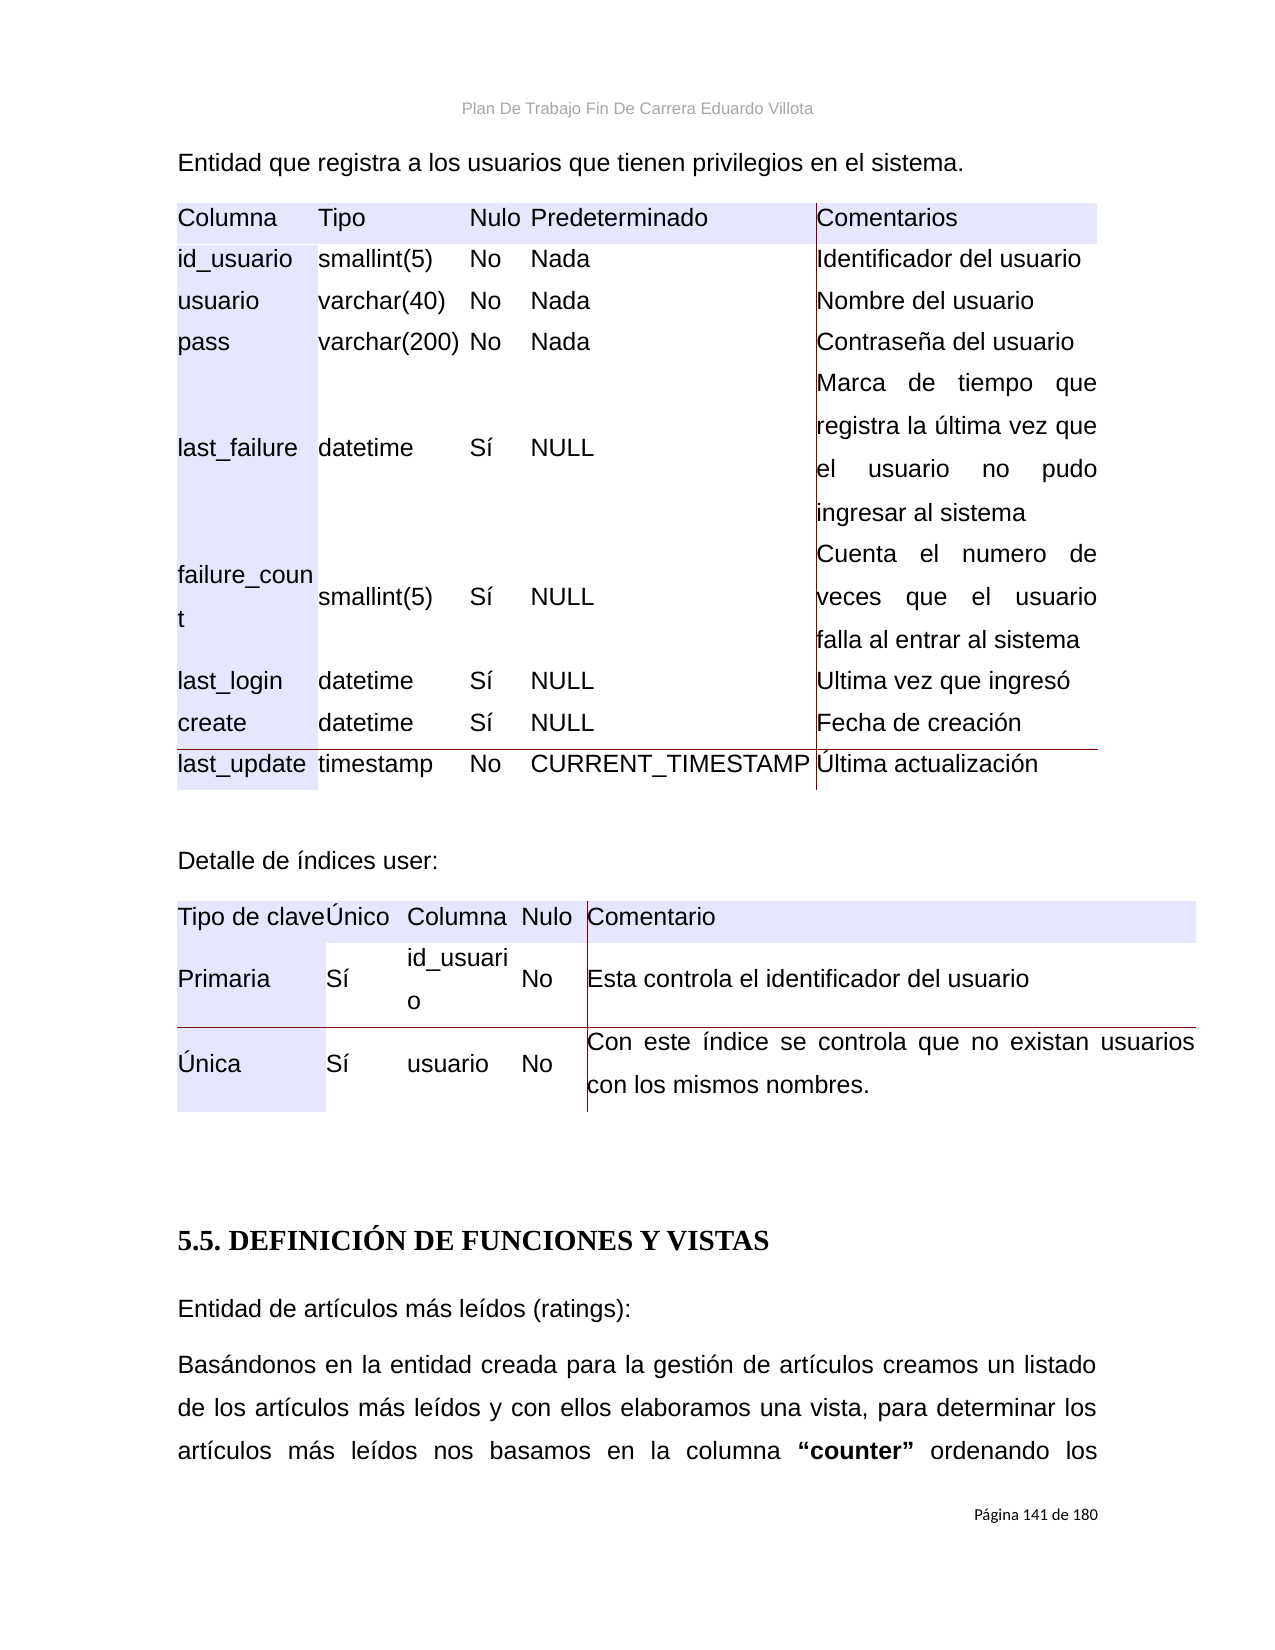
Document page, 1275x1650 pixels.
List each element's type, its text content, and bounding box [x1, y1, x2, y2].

table_header Comentario [588, 901, 1196, 943]
table_cell Primaria [177, 943, 326, 1027]
table_cell id_usuario [177, 245, 318, 286]
table_cell Marca de tiempo que registra la última vez que el usuario no pudo ingresar al sistema [817, 368, 1097, 539]
table_cell last_login [177, 666, 318, 708]
table_cell Sí [469, 539, 530, 666]
table_cell CURRENT_TIMESTAMP [530, 750, 816, 790]
table_cell Sí [469, 666, 530, 708]
table_cell Con este índice se controla que no existan usuarios con los mismos nombres. [588, 1028, 1196, 1112]
table_header Columna [177, 203, 318, 244]
text Entidad que registra a los usuarios que tienen privilegios en el sistema. [177, 148, 1098, 176]
table_cell No [469, 245, 530, 286]
text Basándonos en la entidad creada para la gestión de artículos creamos un listado de los artículos más leídos y con ellos elaboramos una vista, para determinar los artículos más leídos nos basamos en la columna “counter” ordenando los [177, 1349, 1098, 1464]
table_cell Esta controla el identificador del usuario [588, 943, 1196, 1027]
table_cell Cuenta el numero de veces que el usuario falla al entrar al sistema [817, 539, 1097, 666]
table_cell No [521, 1028, 587, 1112]
table_header Nulo [469, 203, 530, 244]
table_cell datetime [318, 368, 469, 539]
table_cell Sí [326, 1028, 407, 1112]
table_cell create [177, 708, 318, 749]
table_cell varchar(40) [318, 286, 469, 327]
table_cell Sí [469, 368, 530, 539]
table_cell pass [177, 327, 318, 368]
table_header Nulo [521, 901, 587, 943]
table_cell usuario [177, 286, 318, 327]
table_cell smallint(5) [318, 245, 469, 286]
table_header Predeterminado [530, 203, 816, 244]
table_cell NULL [530, 666, 816, 708]
table_cell id_usuario [407, 943, 521, 1027]
table_cell varchar(200) [318, 327, 469, 368]
table_cell Sí [469, 708, 530, 749]
table_cell No [469, 286, 530, 327]
table_cell usuario [407, 1028, 521, 1112]
table_cell datetime [318, 708, 469, 749]
table_cell Última actualización [817, 750, 1097, 790]
table_cell Única [177, 1028, 326, 1112]
table_header Tipo de clave [177, 901, 326, 943]
text Detalle de índices user: [177, 846, 1098, 874]
table_cell NULL [530, 368, 816, 539]
table_cell last_failure [177, 368, 318, 539]
table_header Columna [407, 901, 521, 943]
table_cell Nombre del usuario [817, 286, 1097, 327]
table_cell timestamp [318, 750, 469, 790]
table_cell NULL [530, 708, 816, 749]
table_cell Ultima vez que ingresó [817, 666, 1097, 708]
table_cell Contraseña del usuario [817, 327, 1097, 368]
table_header Tipo [318, 203, 469, 244]
text 5.5. DEFINICIÓN DE FUNCIONES Y VISTAS [177, 1223, 1098, 1256]
table_cell Fecha de creación [817, 708, 1097, 749]
table_cell datetime [318, 666, 469, 708]
table_cell NULL [530, 539, 816, 666]
table_cell smallint(5) [318, 539, 469, 666]
table_cell Identificador del usuario [817, 245, 1097, 286]
table_cell Nada [530, 286, 816, 327]
text Entidad de artículos más leídos (ratings): [177, 1294, 1098, 1323]
table_header Único [326, 901, 407, 943]
table_cell No [469, 327, 530, 368]
table_header Comentarios [817, 203, 1097, 244]
table_cell failure_count [177, 539, 318, 666]
table_cell Sí [326, 943, 407, 1027]
table_cell No [521, 943, 587, 1027]
table_cell Nada [530, 327, 816, 368]
table_cell Nada [530, 245, 816, 286]
table_cell No [469, 750, 530, 790]
table_cell last_update [177, 750, 318, 790]
